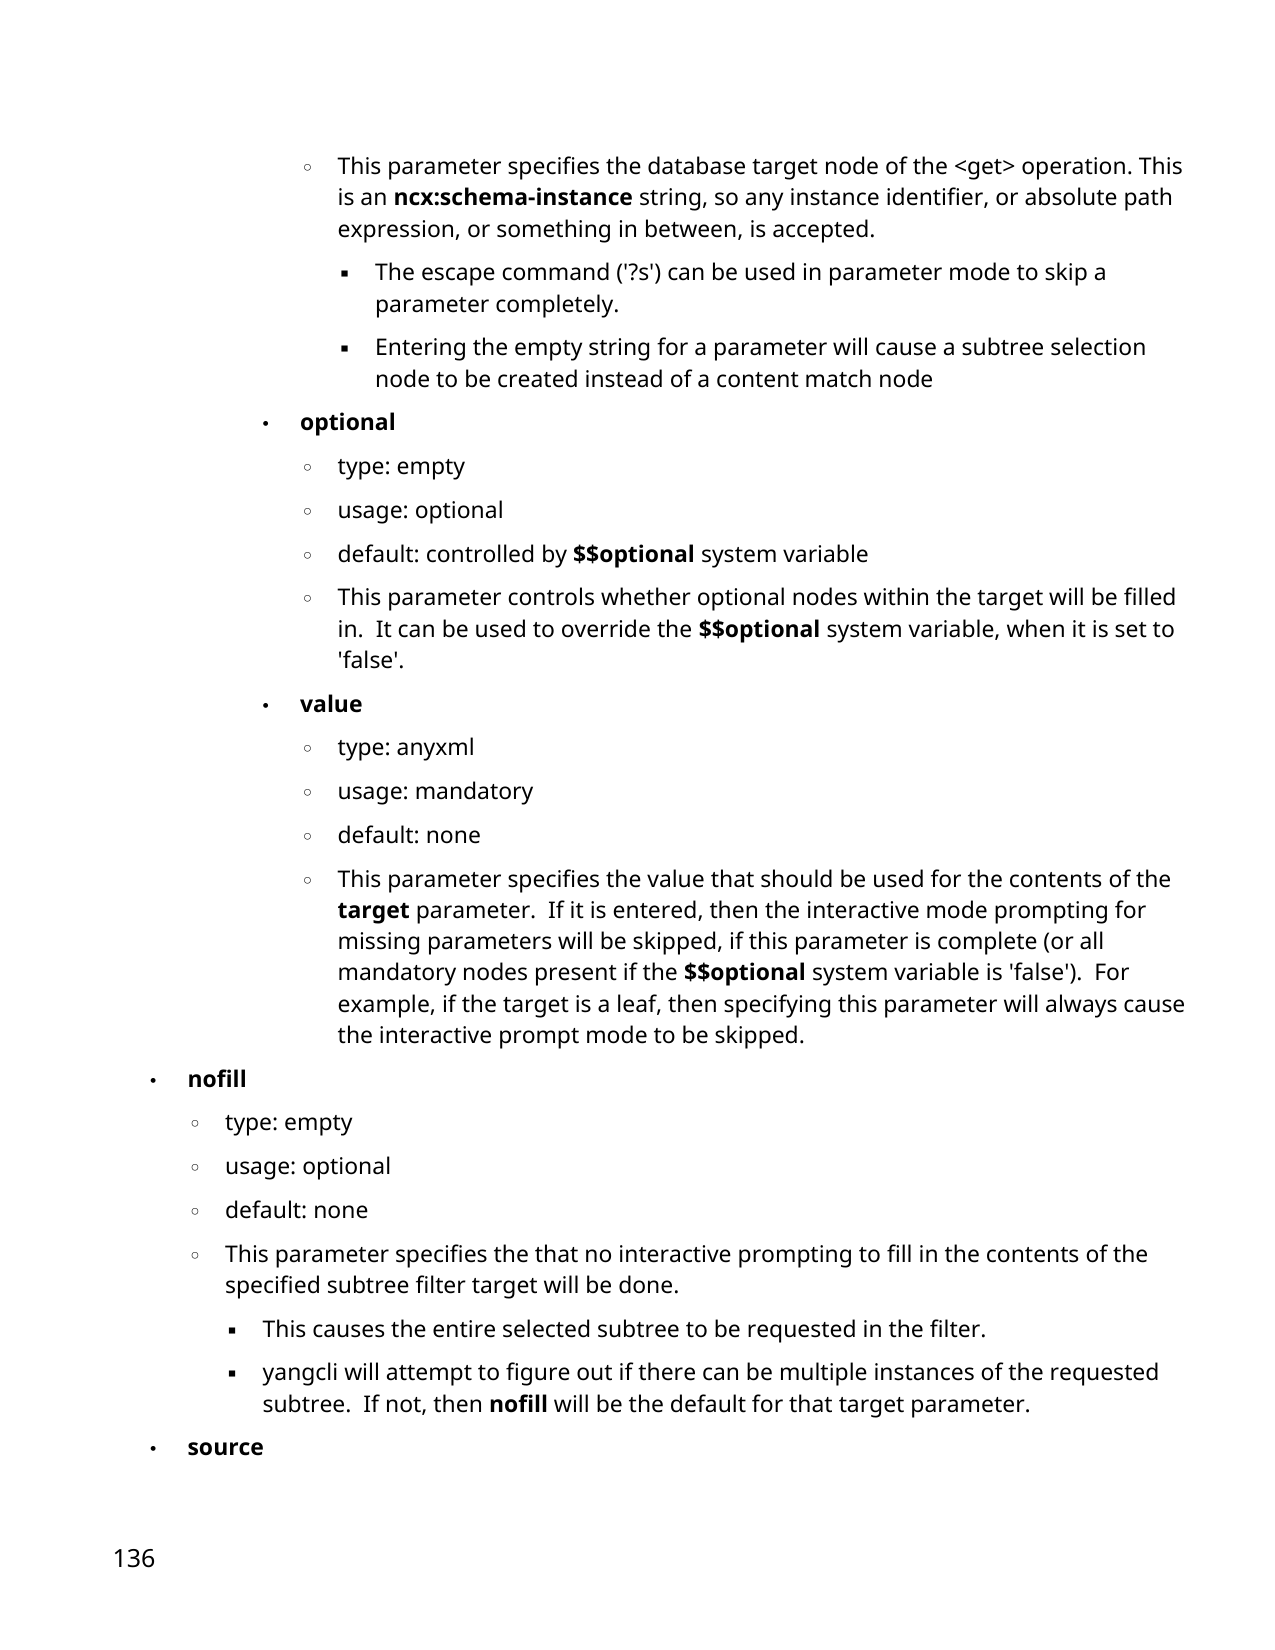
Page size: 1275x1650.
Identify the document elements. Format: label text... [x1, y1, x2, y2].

list This causes the entire selected subtree to be requested in the filter. [225, 1312, 1200, 1344]
list This parameter controls whether optional nodes within the target will be filled in. It can be used to override the $$optional system variable, when it is set to 'false'. [300, 581, 1200, 675]
list The escape command ('?s') can be used in parameter mode to skip a parameter completely. [337, 256, 1200, 319]
list source [150, 1431, 1200, 1462]
list Entering the empty string for a parameter will cause a subtree selection node to be created instead of a content match node [337, 331, 1200, 394]
list value [262, 687, 1200, 719]
list nofill [150, 1062, 1200, 1094]
list type: empty [187, 1106, 1200, 1137]
list usage: optional [187, 1150, 1200, 1181]
list default: none [187, 1194, 1200, 1225]
list This parameter specifies the value that should be used for the contents of the target parameter. If it is entered, then the interactive mode prompting for missing parameters will be skipped, if this parameter is complete (or all mandatory nodes present if the $$optional system variable is 'false'). For example, if the target is a leaf, then specifying this parameter will always cause the interactive prompt mode to be skipped. [300, 862, 1200, 1050]
list This parameter specifies the that no interactive prompting to fill in the contents of the specified subtree filter target will be done. [187, 1237, 1200, 1300]
list This parameter specifies the database target node of the <get> operation. This is an ncx:schema-instance string, so any instance identifier, or absolute path expression, or something in between, is accepted. [300, 150, 1200, 244]
list usage: mandatory [300, 775, 1200, 806]
list usage: optional [300, 494, 1200, 525]
list type: empty [300, 450, 1200, 481]
list yangcli will attempt to figure out if there can be multiple instances of the requested subtree. If not, then nofill will be the default for that target parameter. [225, 1356, 1200, 1419]
list optional [262, 406, 1200, 437]
list type: anyxml [300, 731, 1200, 762]
list default: controlled by $$optional system variable [300, 537, 1200, 569]
list default: none [300, 819, 1200, 850]
